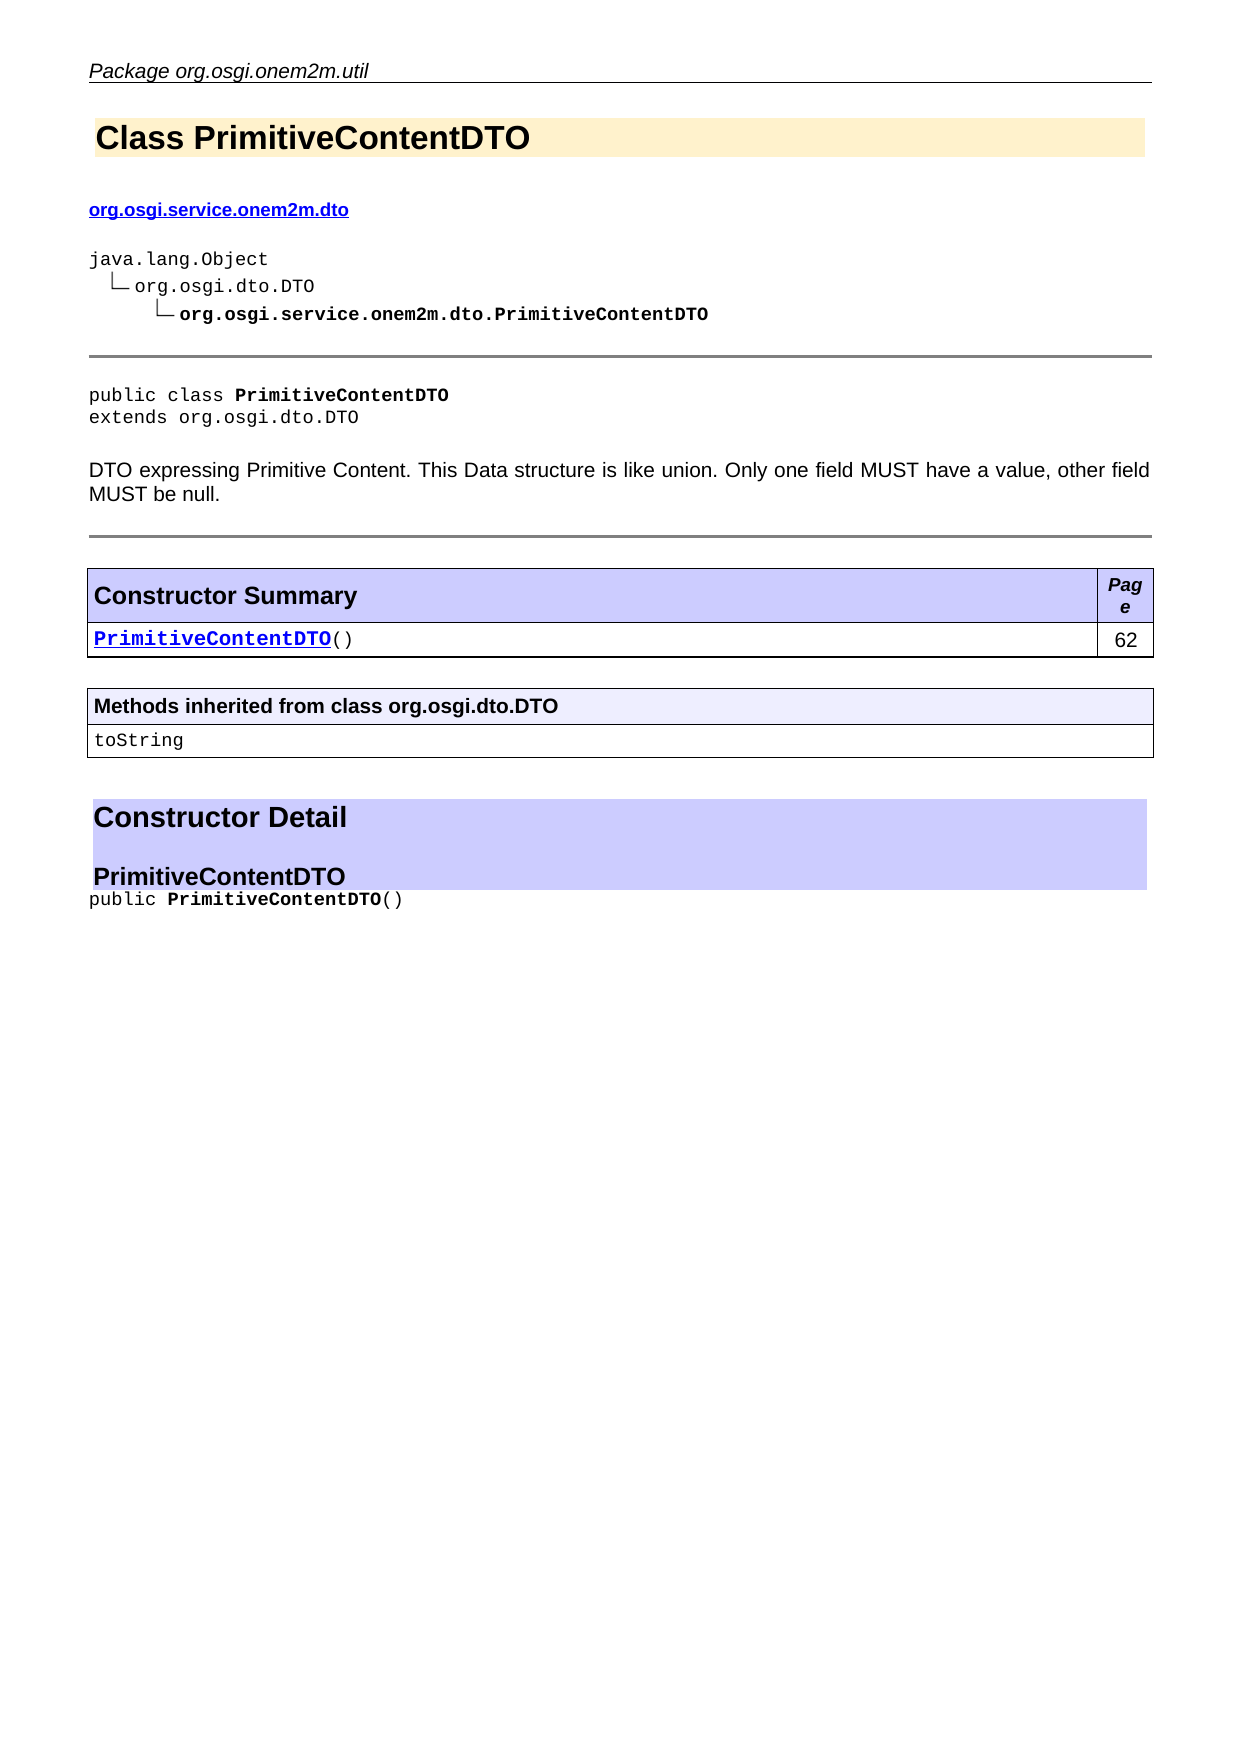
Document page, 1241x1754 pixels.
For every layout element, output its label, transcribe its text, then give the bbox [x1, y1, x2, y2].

text java.lang.Object [88, 249, 1152, 271]
text public PrimitiveContentDTO() [88, 890, 1152, 911]
table_cell PrimitiveContentDTO() [88, 623, 1097, 656]
text org.osgi.service.onem2m.dto [88, 198, 1152, 220]
text DTO expressing Primitive Content. This Data structure is like union. Only one field MUST have a value, other field MUST be null. [88, 458, 1152, 506]
table_cell toString [88, 725, 1153, 757]
text public class PrimitiveContentDTO [88, 386, 1152, 407]
picture [111, 270, 135, 293]
table_cell 62 [1098, 623, 1153, 656]
text org.osgi.service.onem2m.dto.PrimitiveContentDTO [88, 298, 1152, 326]
text org.osgi.dto.DTO [88, 271, 1152, 298]
table_header Methods inherited from class org.osgi.dto.DTO [88, 689, 1153, 724]
table_header Page [1098, 569, 1153, 622]
subtitle PrimitiveContentDTO [93, 861, 1147, 890]
subtitle Constructor Detail [93, 799, 1147, 833]
picture [156, 298, 180, 320]
table_header Constructor Summary [88, 569, 1097, 622]
subtitle Class PrimitiveContentDTO [95, 118, 1145, 157]
text extends org.osgi.dto.DTO [88, 407, 1152, 429]
